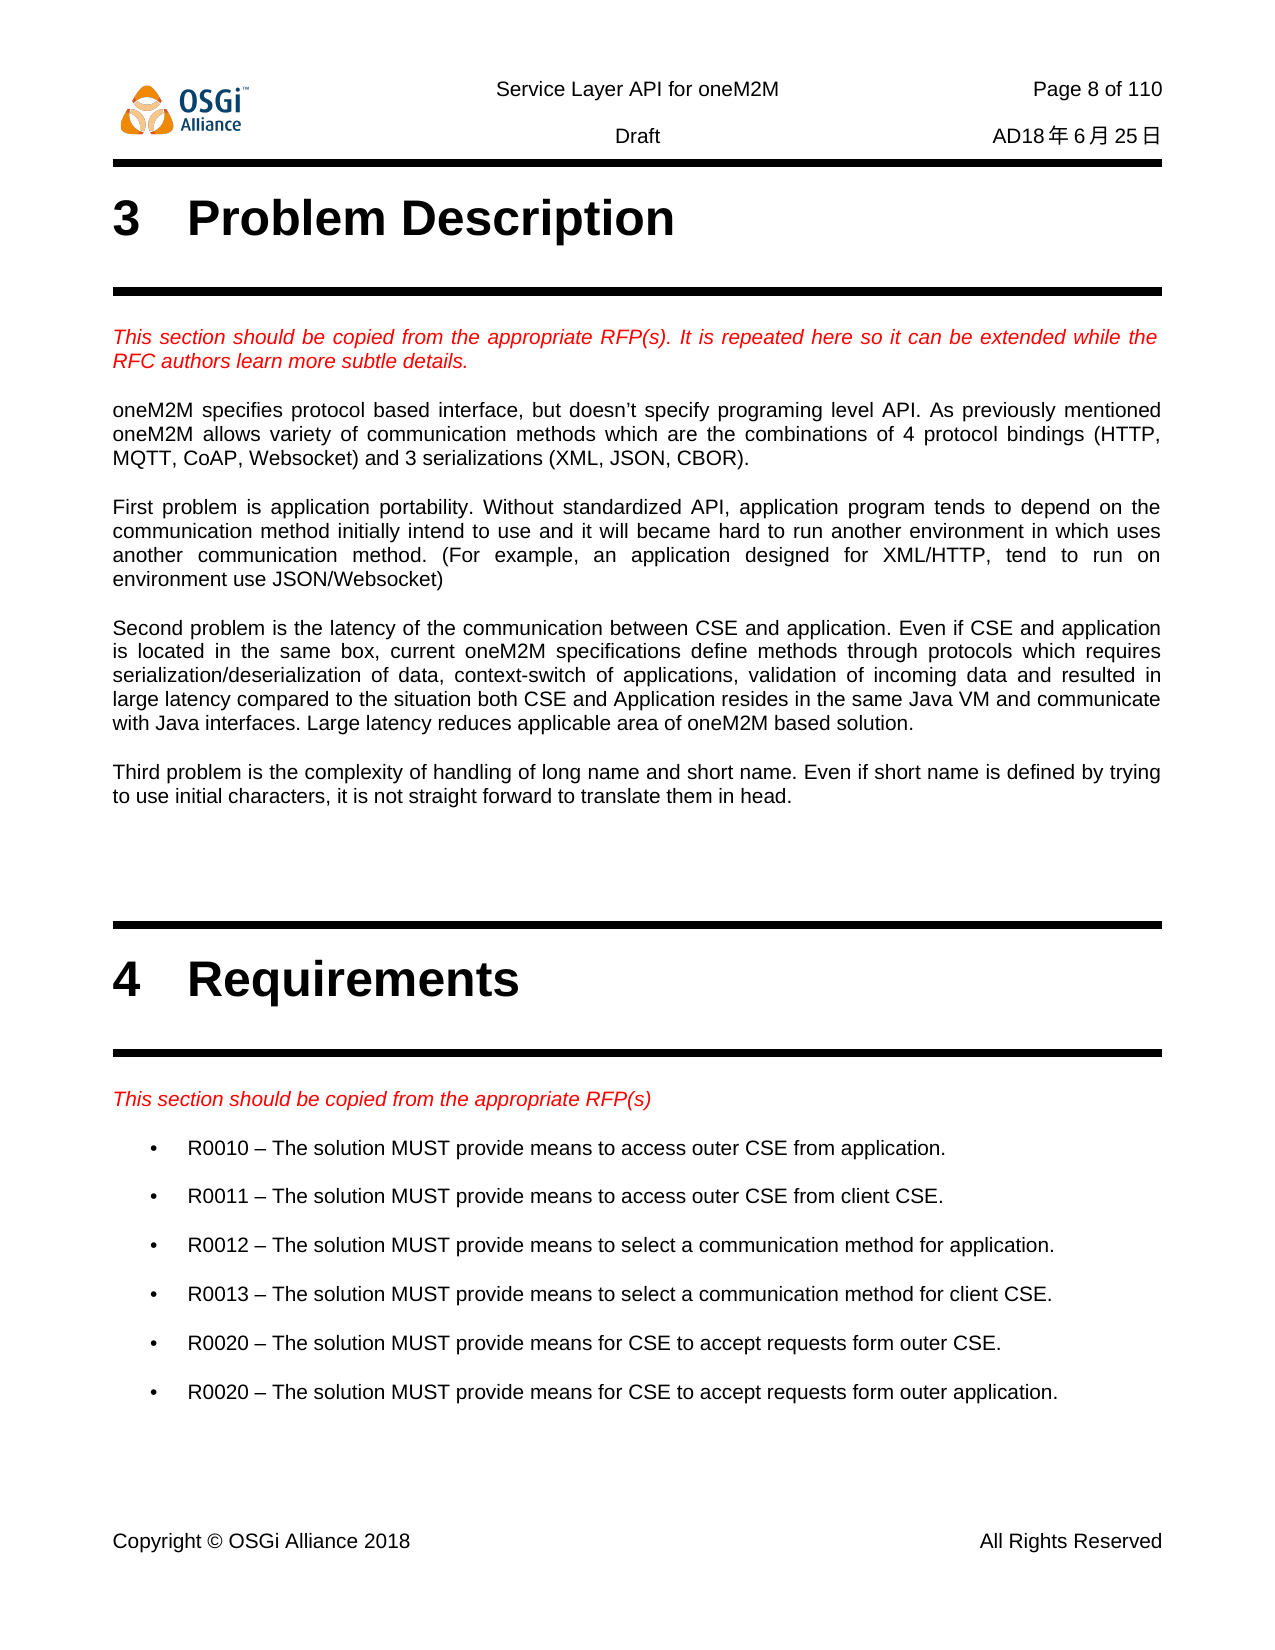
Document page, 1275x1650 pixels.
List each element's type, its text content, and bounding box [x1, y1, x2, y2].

text Third problem is the complexity of handling of long name and short name. Even if short name is defined by trying to use initial characters, it is not straight forward to translate them in head. [112, 760, 1162, 808]
list R0020 – The solution MUST provide means for CSE to accept requests form outer CSE. [150, 1331, 1162, 1355]
list R0011 – The solution MUST provide means to access outer CSE from client CSE. [150, 1184, 1162, 1208]
text This section should be copied from the appropriate RFP(s) [112, 1086, 1162, 1110]
list R0020 – The solution MUST provide means for CSE to accept requests form outer application. [150, 1380, 1162, 1404]
text oneM2M specifies protocol based interface, but doesn’t specify programing level API. As previously mentioned oneM2M allows variety of communication methods which are the combinations of 4 protocol bindings (HTTP, MQTT, CoAP, Websocket) and 3 serializations (XML, JSON, CBOR). [112, 398, 1162, 469]
list R0010 – The solution MUST provide means to access outer CSE from application. [150, 1135, 1162, 1159]
text This section should be copied from the appropriate RFP(s). It is repeated here so it can be extended while the RFC authors learn more subtle details. [112, 325, 1162, 373]
list R0012 – The solution MUST provide means to select a communication method for application. [150, 1233, 1162, 1257]
picture [113, 78, 257, 142]
subtitle Requirements [112, 922, 1162, 1057]
subtitle Problem Description [112, 160, 1162, 296]
text Second problem is the latency of the communication between CSE and application. Even if CSE and application is located in the same box, current oneM2M specifications define methods through protocols which requires serialization/deserialization of data, context-switch of applications, validation of incoming data and resulted in large latency compared to the situation both CSE and Application resides in the same Java VM and communicate with Java interfaces. Large latency reduces applicable area of oneM2M based solution. [112, 615, 1162, 735]
text First problem is application portability. Without standardized API, application program tends to depend on the communication method initially intend to use and it will became hard to run another environment in which uses another communication method. (For example, an application designed for XML/HTTP, tend to run on environment use JSON/Websocket) [112, 494, 1162, 590]
list R0013 – The solution MUST provide means to select a communication method for client CSE. [150, 1282, 1162, 1306]
